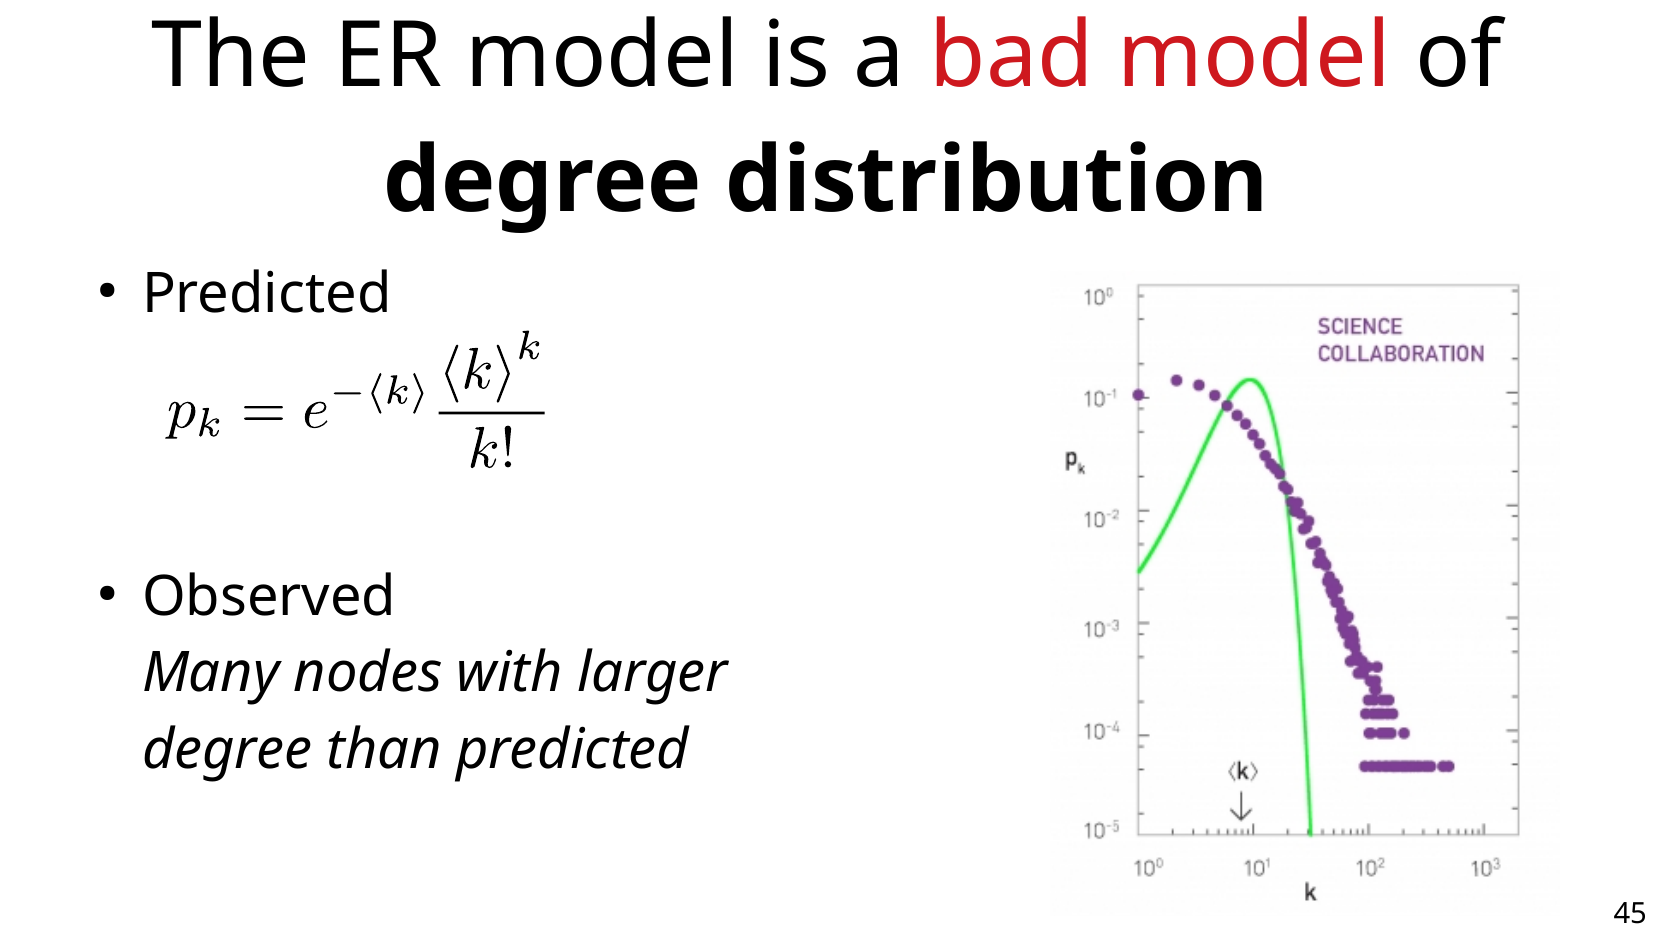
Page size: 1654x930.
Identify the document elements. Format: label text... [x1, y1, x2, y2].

picture [1050, 269, 1560, 916]
text_box [165, 330, 545, 469]
title The ER model is a bad model of degree distribution [82, 1, 1571, 225]
list Predicted Observed Many nodes with larger degree than predicted [82, 252, 1571, 793]
